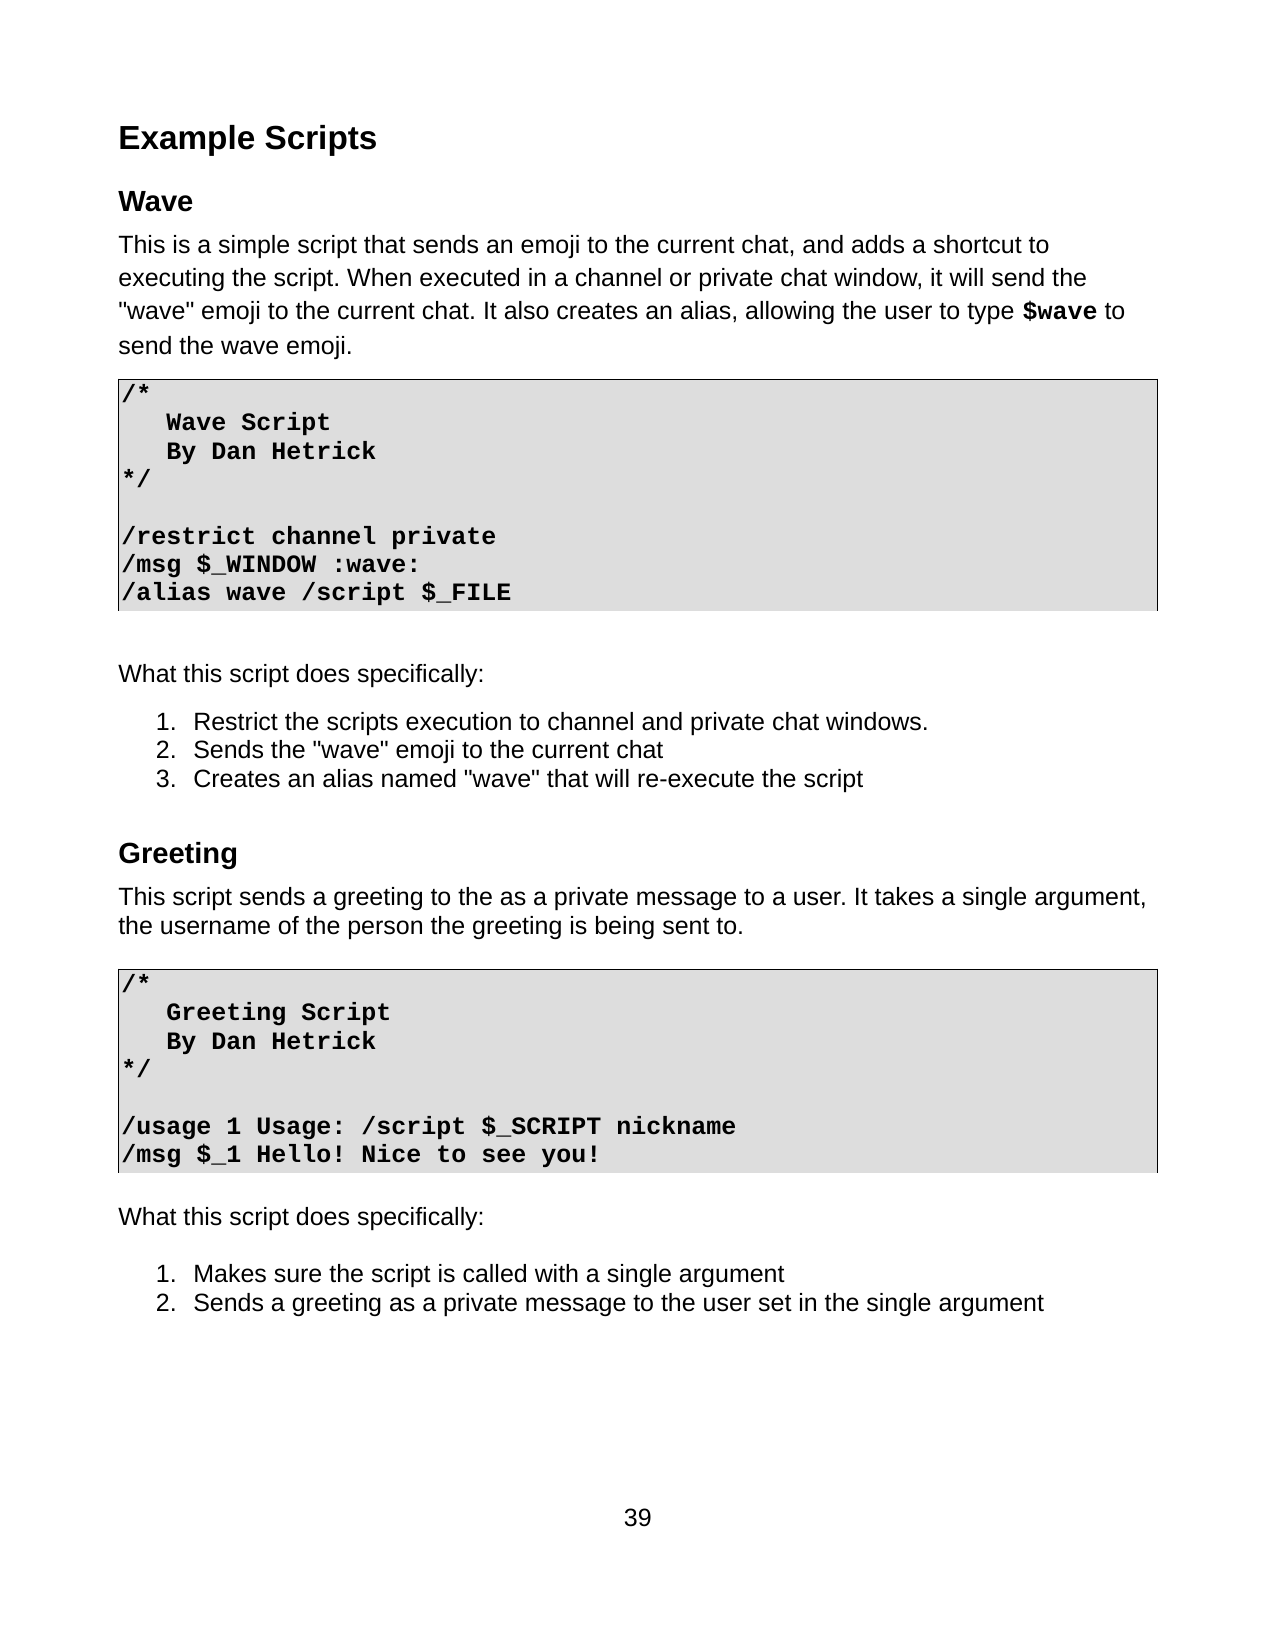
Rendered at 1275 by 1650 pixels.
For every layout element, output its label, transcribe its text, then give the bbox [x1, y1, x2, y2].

text This script sends a greeting to the as a private message to a user. It takes a single argument, the username of the person the greeting is being sent to. [118, 882, 1157, 940]
list Sends a greeting as a private message to the user set in the single argument [156, 1288, 1157, 1317]
text What this script does specifically: [118, 659, 1157, 688]
list Restrict the scripts execution to channel and private chat windows. [156, 707, 1157, 735]
list Sends the "wave" emoji to the current chat [156, 735, 1157, 764]
table_header /* Wave Script By Dan Hetrick */ /restrict channel private /msg $_WINDOW :wave: /alias wave /script $_FILE [119, 380, 1157, 611]
list Makes sure the script is called with a single argument [156, 1259, 1157, 1288]
subtitle Greeting [118, 836, 1157, 870]
subtitle Example Scripts [118, 118, 1157, 157]
text This is a simple script that sends an emoji to the current chat, and adds a shortcut to executing the script. When executed in a channel or private chat window, it will send the "wave" emoji to the current chat. It also creates an alias, allowing the user to type $wave to send the wave emoji. [118, 230, 1157, 360]
table_header /* Greeting Script By Dan Hetrick */ /usage 1 Usage: /script $_SCRIPT nickname /msg $_1 Hello! Nice to see you! [119, 970, 1157, 1173]
subtitle Wave [118, 184, 1157, 217]
text What this script does specifically: [118, 1202, 1157, 1230]
list Creates an alias named "wave" that will re-execute the script [156, 764, 1157, 793]
